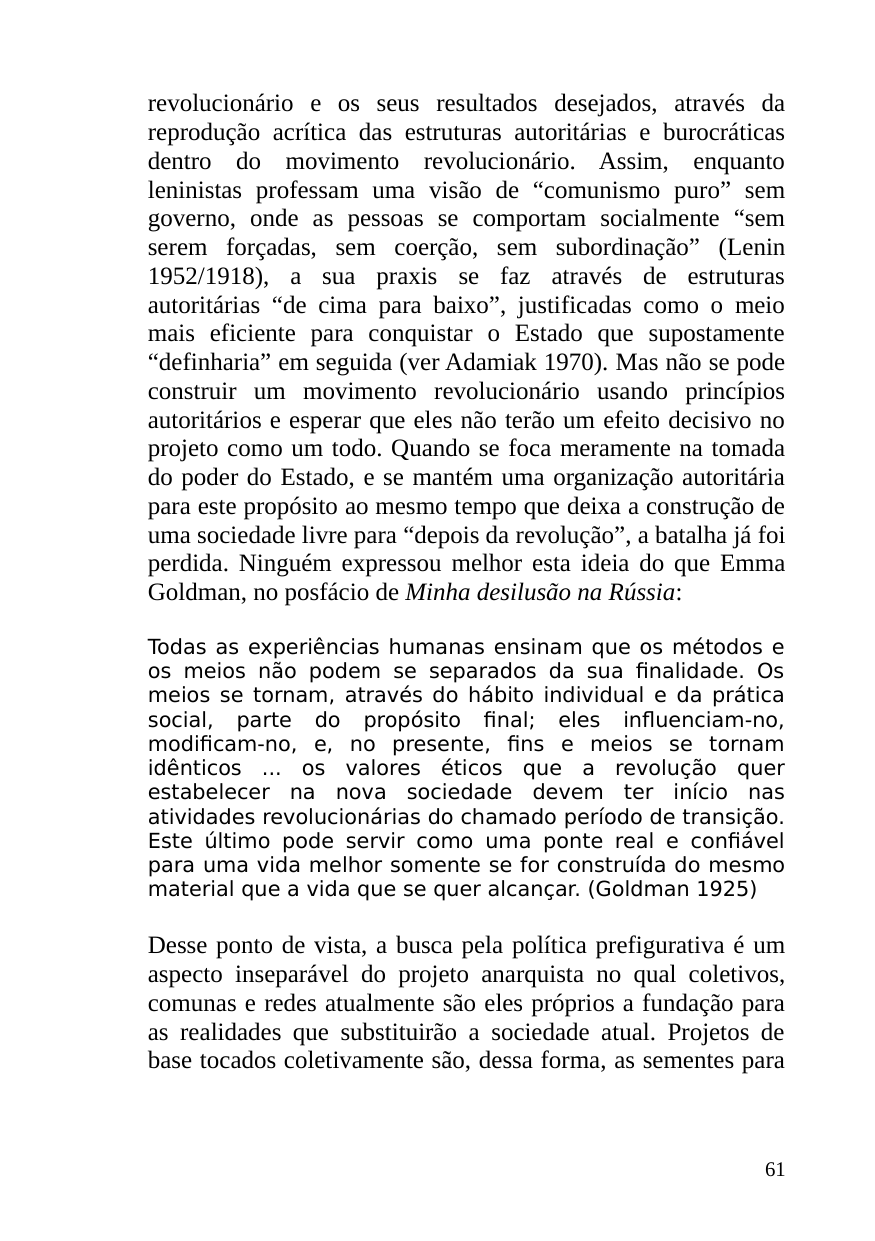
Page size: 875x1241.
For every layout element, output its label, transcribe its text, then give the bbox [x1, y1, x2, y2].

text revolucionário e os seus resultados desejados, através da reprodução acrítica das estruturas autoritárias e burocráticas dentro do movimento revolucionário. Assim, enquanto leninistas professam uma visão de “comunismo puro” sem governo, onde as pessoas se comportam socialmente “sem serem forçadas, sem coerção, sem subordinação” (Lenin 1952/1918), a sua praxis se faz através de estruturas autoritárias “de cima para baixo”, justificadas como o meio mais eficiente para conquistar o Estado que supostamente “definharia” em seguida (ver Adamiak 1970). Mas não se pode construir um movimento revolucionário usando princípios autoritários e esperar que eles não terão um efeito decisivo no projeto como um todo. Quando se foca meramente na tomada do poder do Estado, e se mantém uma organização autoritária para este propósito ao mesmo tempo que deixa a construção de uma sociedade livre para “depois da revolução”, a batalha já foi perdida. Ninguém expressou melhor esta ideia do que Emma Goldman, no posfácio de Minha desilusão na Rússia: [148, 88, 786, 606]
text Desse ponto de vista, a busca pela política prefigurativa é um aspecto inseparável do projeto anarquista no qual coletivos, comunas e redes atualmente são eles próprios a fundação para as realidades que substituirão a sociedade atual. Projetos de base tocados coletivamente são, dessa forma, as sementes para [148, 931, 786, 1074]
text Todas as experiências humanas ensinam que os métodos e os meios não podem se separados da sua finalidade. Os meios se tornam, através do hábito individual e da prática social, parte do propósito final; eles influenciam-no, modificam-no, e, no presente, fins e meios se tornam idênticos ... os valores éticos que a revolução quer estabelecer na nova sociedade devem ter início nas atividades revolucionárias do chamado período de transição. Este último pode servir como uma ponte real e confiável para uma vida melhor somente se for construída do mesmo material que a vida que se quer alcançar. (Goldman 1925) [148, 635, 786, 902]
